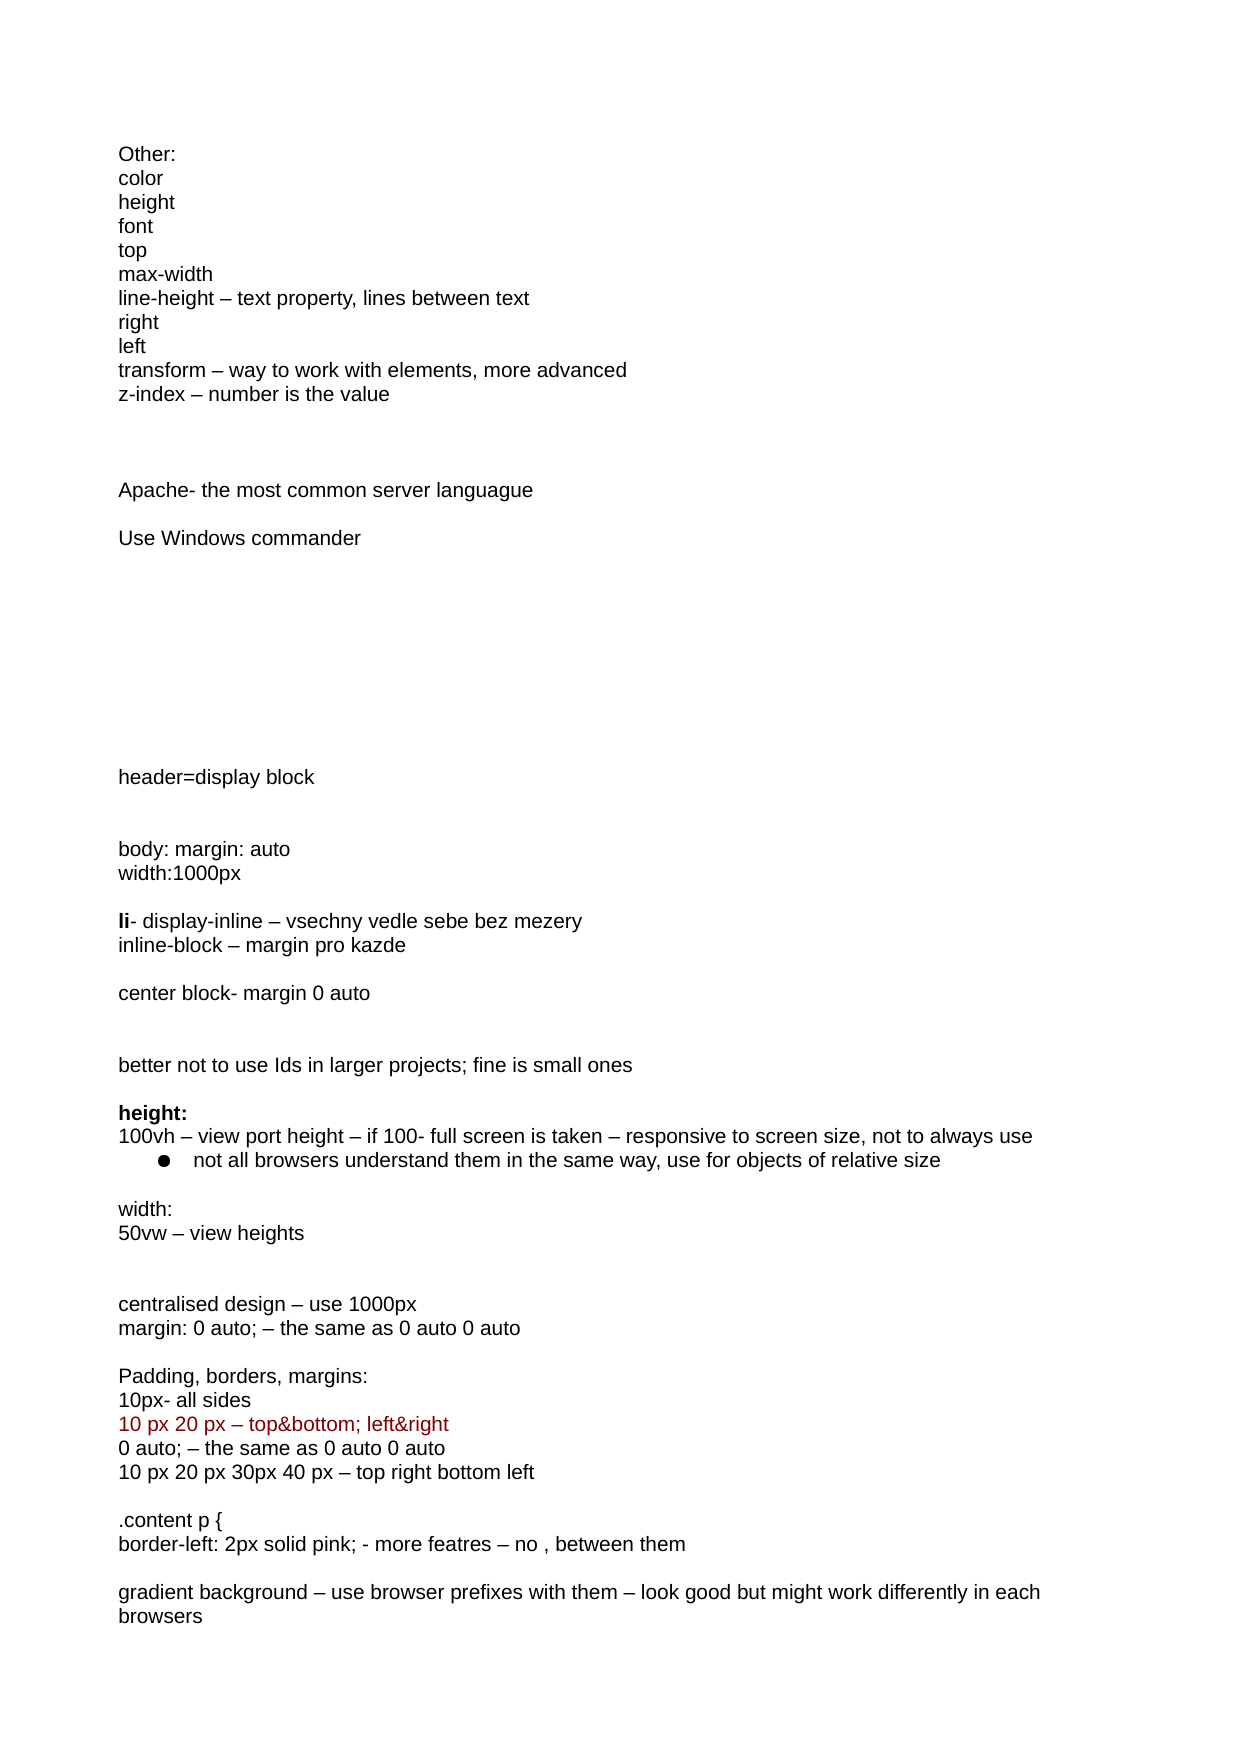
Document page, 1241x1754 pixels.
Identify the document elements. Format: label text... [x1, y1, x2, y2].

text Other: [118, 142, 1122, 166]
text transform – way to work with elements, more advanced [118, 358, 1122, 382]
text top [118, 238, 1122, 262]
text height: [118, 1100, 1122, 1124]
text line-height – text property, lines between text [118, 286, 1122, 310]
text 10 px 20 px 30px 40 px – top right bottom left [118, 1460, 1122, 1484]
text li- display-inline – vsechny vedle sebe bez mezery [118, 909, 1122, 933]
text 10 px 20 px – top&bottom; left&right [118, 1412, 1122, 1436]
text left [118, 334, 1122, 358]
text Apache- the most common server languague [118, 477, 1122, 501]
text width: [118, 1196, 1122, 1220]
text width:1000px [118, 861, 1122, 885]
text better not to use Ids in larger projects; fine is small ones [118, 1052, 1122, 1076]
text .content p { [118, 1508, 1122, 1532]
list not all browsers understand them in the same way, use for objects of relative size [156, 1148, 1122, 1172]
text right [118, 310, 1122, 334]
text 0 auto; – the same as 0 auto 0 auto [118, 1436, 1122, 1460]
text header=display block [118, 765, 1122, 789]
text inline-block – margin pro kazde [118, 933, 1122, 957]
text body: margin: auto [118, 837, 1122, 861]
text gradient background – use browser prefixes with them – look good but might work differently in each browsers [118, 1580, 1122, 1628]
text border-left: 2px solid pink; - more featres – no , between them [118, 1532, 1122, 1556]
text Padding, borders, margins: [118, 1364, 1122, 1388]
text center block- margin 0 auto [118, 981, 1122, 1004]
text 10px- all sides [118, 1388, 1122, 1412]
text max-width [118, 262, 1122, 286]
text z-index – number is the value [118, 382, 1122, 406]
text 100vh – view port height – if 100- full screen is taken – responsive to screen size, not to always use [118, 1124, 1122, 1148]
text color [118, 166, 1122, 190]
text font [118, 214, 1122, 238]
text 50vw – view heights [118, 1220, 1122, 1244]
text centralised design – use 1000px [118, 1292, 1122, 1316]
text Use Windows commander [118, 525, 1122, 549]
text margin: 0 auto; – the same as 0 auto 0 auto [118, 1316, 1122, 1340]
text height [118, 190, 1122, 214]
